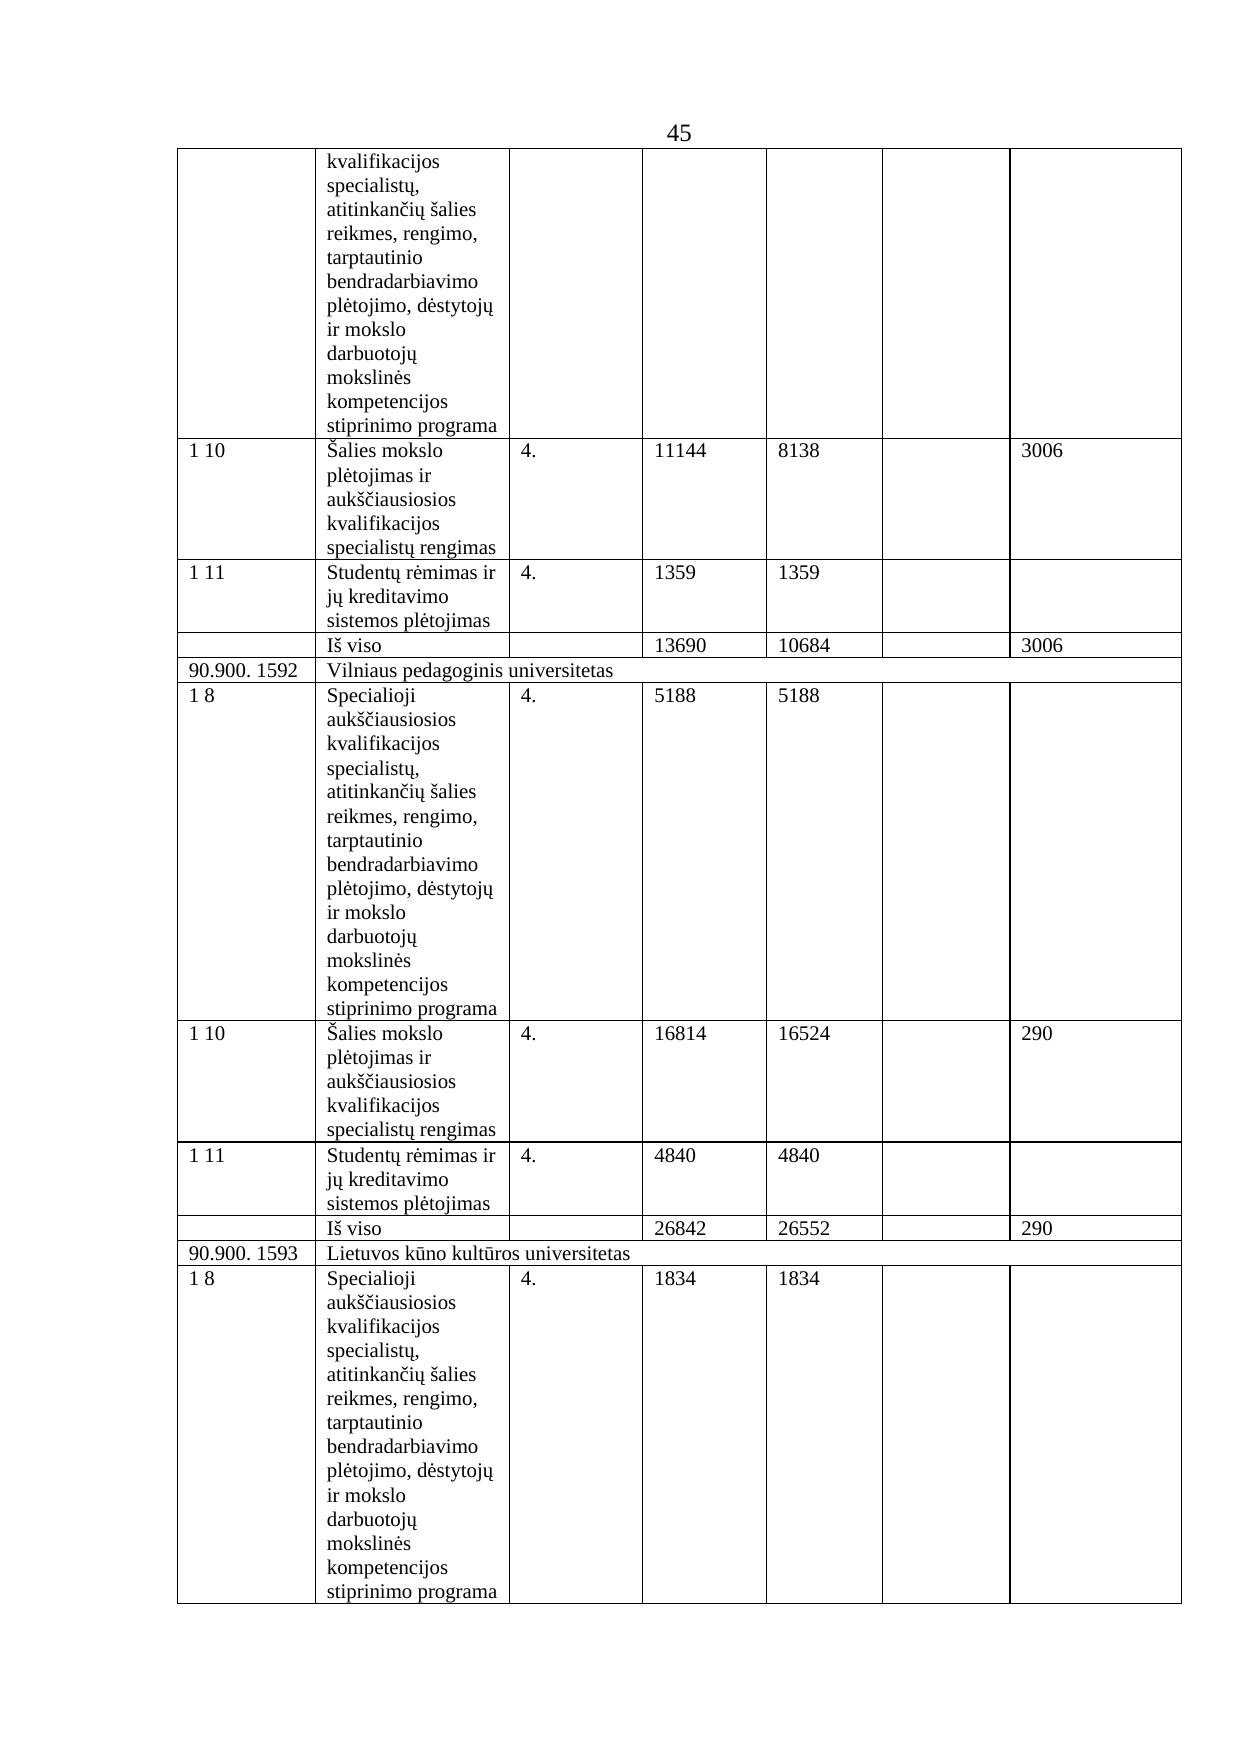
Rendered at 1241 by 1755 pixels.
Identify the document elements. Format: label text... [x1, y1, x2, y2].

table_cell 1 10 [178, 1021, 315, 1141]
table_cell 26842 [643, 1216, 766, 1240]
table_cell 16524 [767, 1021, 882, 1141]
table_cell [1011, 683, 1181, 1020]
table_cell 5188 [643, 683, 766, 1020]
table_cell [883, 560, 1009, 632]
table_cell 3006 [1011, 633, 1181, 657]
table_cell [178, 1216, 315, 1240]
table_cell 5188 [767, 683, 882, 1020]
table_cell 4. [510, 439, 642, 559]
table_cell Lietuvos kūno kultūros universitetas [316, 1241, 1181, 1265]
table_cell 1 11 [178, 560, 315, 632]
table_cell [883, 439, 1009, 559]
table_cell Šalies mokslo plėtojimas ir aukščiausiosios kvalifikacijos specialistų rengimas [316, 1021, 509, 1141]
table_cell [643, 149, 766, 437]
table_cell [510, 149, 642, 437]
table_cell 4. [510, 1143, 642, 1215]
table_cell 90.900. 1593 [178, 1241, 315, 1265]
table_cell [883, 683, 1009, 1020]
table_cell 1359 [767, 560, 882, 632]
table_cell [1011, 1143, 1181, 1215]
table_cell 11144 [643, 439, 766, 559]
table_cell Specialioji aukščiausiosios kvalifikacijos specialistų, atitinkančių šalies reikmes, rengimo, tarptautinio bendradarbiavimo plėtojimo, dėstytojų ir mokslo darbuotojų mokslinės kompetencijos stiprinimo programa [316, 683, 509, 1020]
table_cell 1834 [767, 1266, 882, 1603]
table_cell [883, 1021, 1009, 1141]
table_cell 26552 [767, 1216, 882, 1240]
table_cell 1 11 [178, 1143, 315, 1215]
table_cell [883, 1216, 1009, 1240]
table_cell Iš viso [316, 633, 509, 657]
table_cell 290 [1011, 1216, 1181, 1240]
table_cell 4840 [643, 1143, 766, 1215]
table_cell [1011, 149, 1181, 437]
table_cell 1 8 [178, 683, 315, 1020]
table_cell kvalifikacijos specialistų, atitinkančių šalies reikmes, rengimo, tarptautinio bendradarbiavimo plėtojimo, dėstytojų ir mokslo darbuotojų mokslinės kompetencijos stiprinimo programa [316, 149, 509, 437]
table_cell Vilniaus pedagoginis universitetas [316, 658, 1181, 682]
table_cell 1 10 [178, 439, 315, 559]
table_cell [510, 1216, 642, 1240]
table_cell 290 [1011, 1021, 1181, 1141]
table_cell [883, 1143, 1009, 1215]
table_cell 4. [510, 560, 642, 632]
table_cell 8138 [767, 439, 882, 559]
table_cell [883, 149, 1009, 437]
table_cell 13690 [643, 633, 766, 657]
table_cell [883, 1266, 1009, 1603]
table_cell [883, 633, 1009, 657]
table_cell 4. [510, 683, 642, 1020]
table_cell 16814 [643, 1021, 766, 1141]
table_cell [767, 149, 882, 437]
table_cell Iš viso [316, 1216, 509, 1240]
table_cell [178, 149, 315, 437]
table_cell [1011, 1266, 1181, 1603]
table_cell 4. [510, 1266, 642, 1603]
table_cell 4840 [767, 1143, 882, 1215]
table_cell 1359 [643, 560, 766, 632]
table_cell [510, 633, 642, 657]
table_cell 10684 [767, 633, 882, 657]
table_cell 90.900. 1592 [178, 658, 315, 682]
table_cell Šalies mokslo plėtojimas ir aukščiausiosios kvalifikacijos specialistų rengimas [316, 439, 509, 559]
table_cell 1 8 [178, 1266, 315, 1603]
table_cell 4. [510, 1021, 642, 1141]
table_cell 1834 [643, 1266, 766, 1603]
table_cell [178, 633, 315, 657]
table_cell 3006 [1011, 439, 1181, 559]
table_cell Studentų rėmimas ir jų kreditavimo sistemos plėtojimas [316, 560, 509, 632]
table_cell Specialioji aukščiausiosios kvalifikacijos specialistų, atitinkančių šalies reikmes, rengimo, tarptautinio bendradarbiavimo plėtojimo, dėstytojų ir mokslo darbuotojų mokslinės kompetencijos stiprinimo programa [316, 1266, 509, 1603]
table_cell Studentų rėmimas ir jų kreditavimo sistemos plėtojimas [316, 1143, 509, 1215]
table_cell [1011, 560, 1181, 632]
